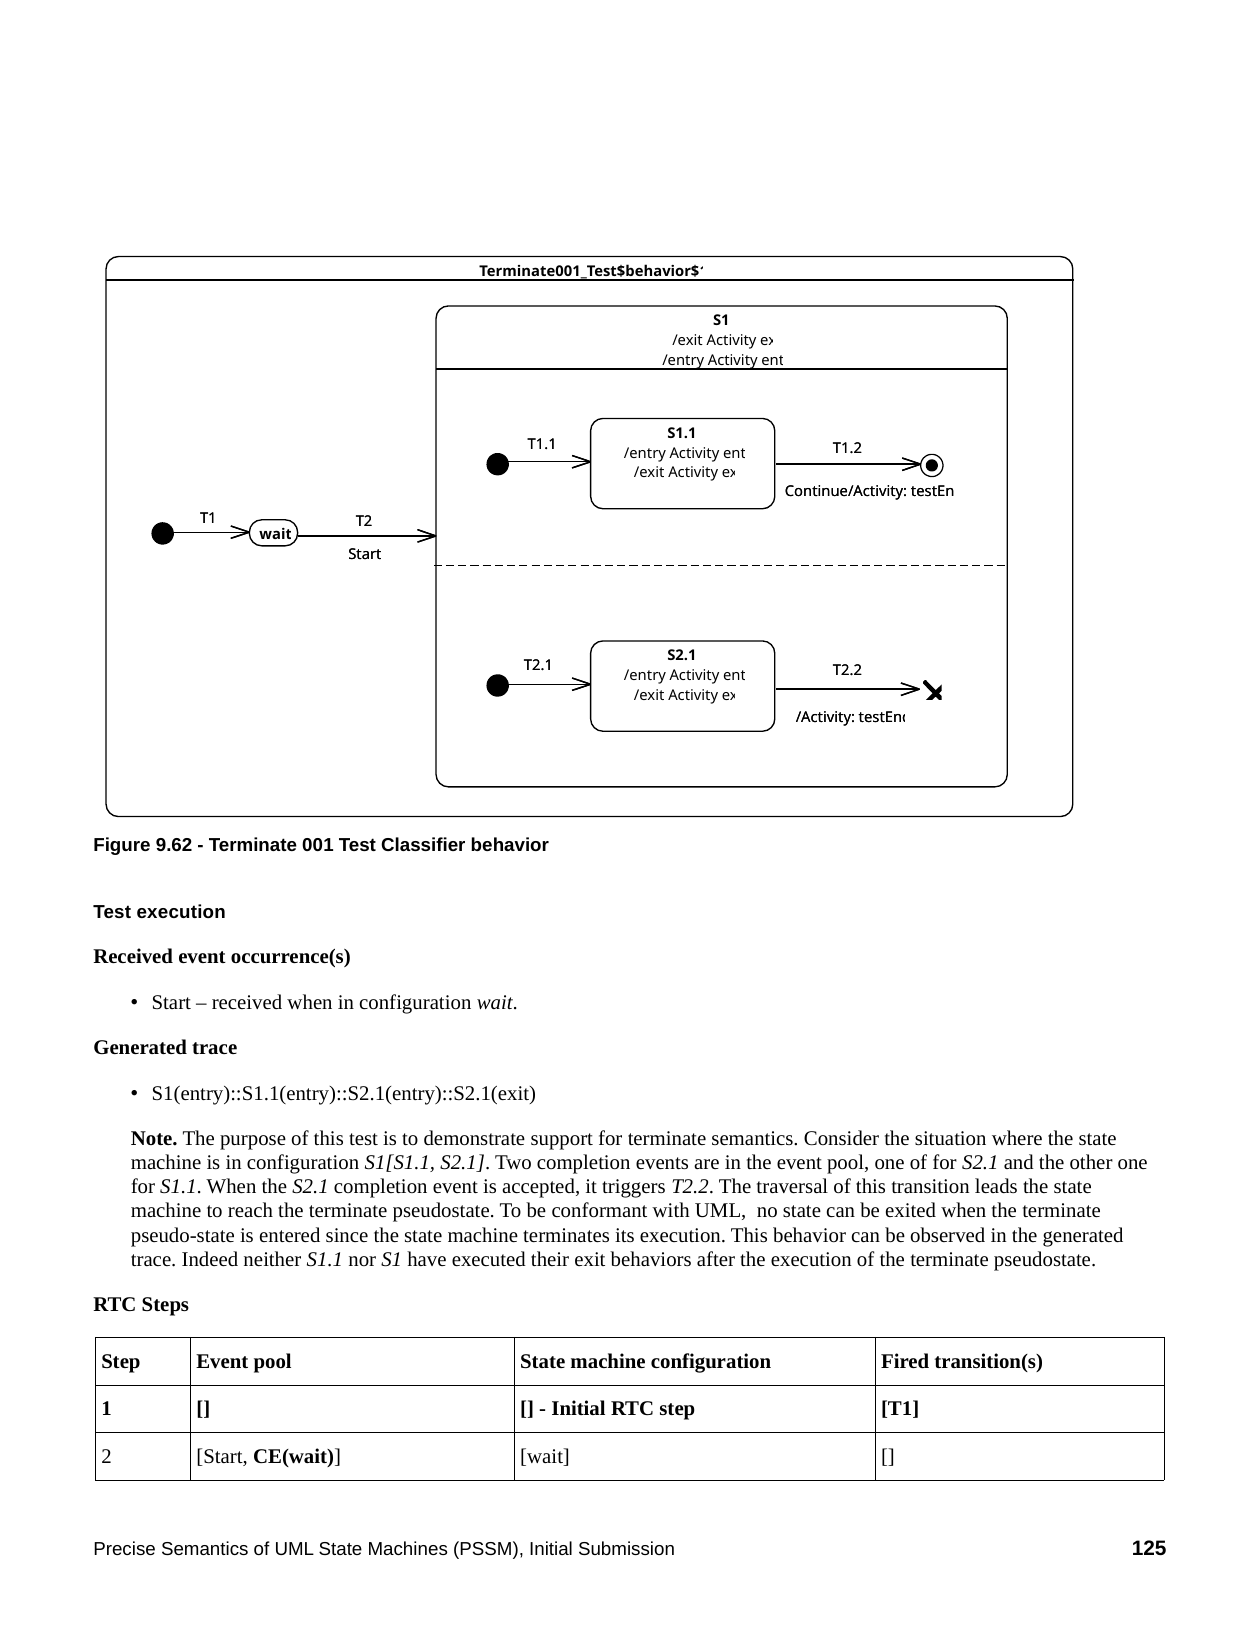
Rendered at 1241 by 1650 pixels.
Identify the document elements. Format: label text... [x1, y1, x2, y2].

table_cell [Start, CE(wait)] [191, 1433, 514, 1480]
list S1(entry)::S1.1(entry)::S2.1(entry)::S2.1(exit) [131, 1080, 1164, 1105]
table_header Fired transition(s) [876, 1338, 1164, 1384]
text Note. The purpose of this test is to demonstrate support for terminate semantics. Consider the situation where the state machine is in configuration S1[S1.1, S2.1]. Two completion events are in the event pool, one of for S2.1 and the other one for S1.1. When the S2.1 completion event is accepted, it triggers T2.2. The traversal of this transition leads the state machine to reach the terminate pseudostate. To be conformant with UML, no state can be exited when the terminate pseudo-state is entered since the state machine terminates its execution. This behavior can be observed in the generated trace. Indeed neither S1.1 nor S1 have executed their exit behaviors after the execution of the terminate pseudostate. [131, 1126, 1164, 1271]
table_cell [wait] [515, 1433, 875, 1480]
table_cell [] - Initial RTC step [515, 1386, 875, 1432]
list Start – received when in configuration wait. [131, 989, 1164, 1014]
table_cell [] [191, 1386, 514, 1432]
table_cell [] [876, 1433, 1164, 1480]
text RTC Steps [93, 1292, 1164, 1316]
text Figure 9.62 - Terminate 001 Test Classifier behavior [93, 243, 1087, 856]
table_header Event pool [191, 1338, 514, 1384]
text Received event occurrence(s) [93, 944, 1164, 968]
table_header Step [96, 1338, 190, 1384]
table_cell 1 [96, 1386, 190, 1432]
table_header State machine configuration [515, 1338, 875, 1384]
table_cell [T1] [876, 1386, 1164, 1432]
table_cell 2 [96, 1433, 190, 1480]
text Generated trace [93, 1035, 1164, 1059]
subtitle Test execution [93, 901, 1164, 923]
